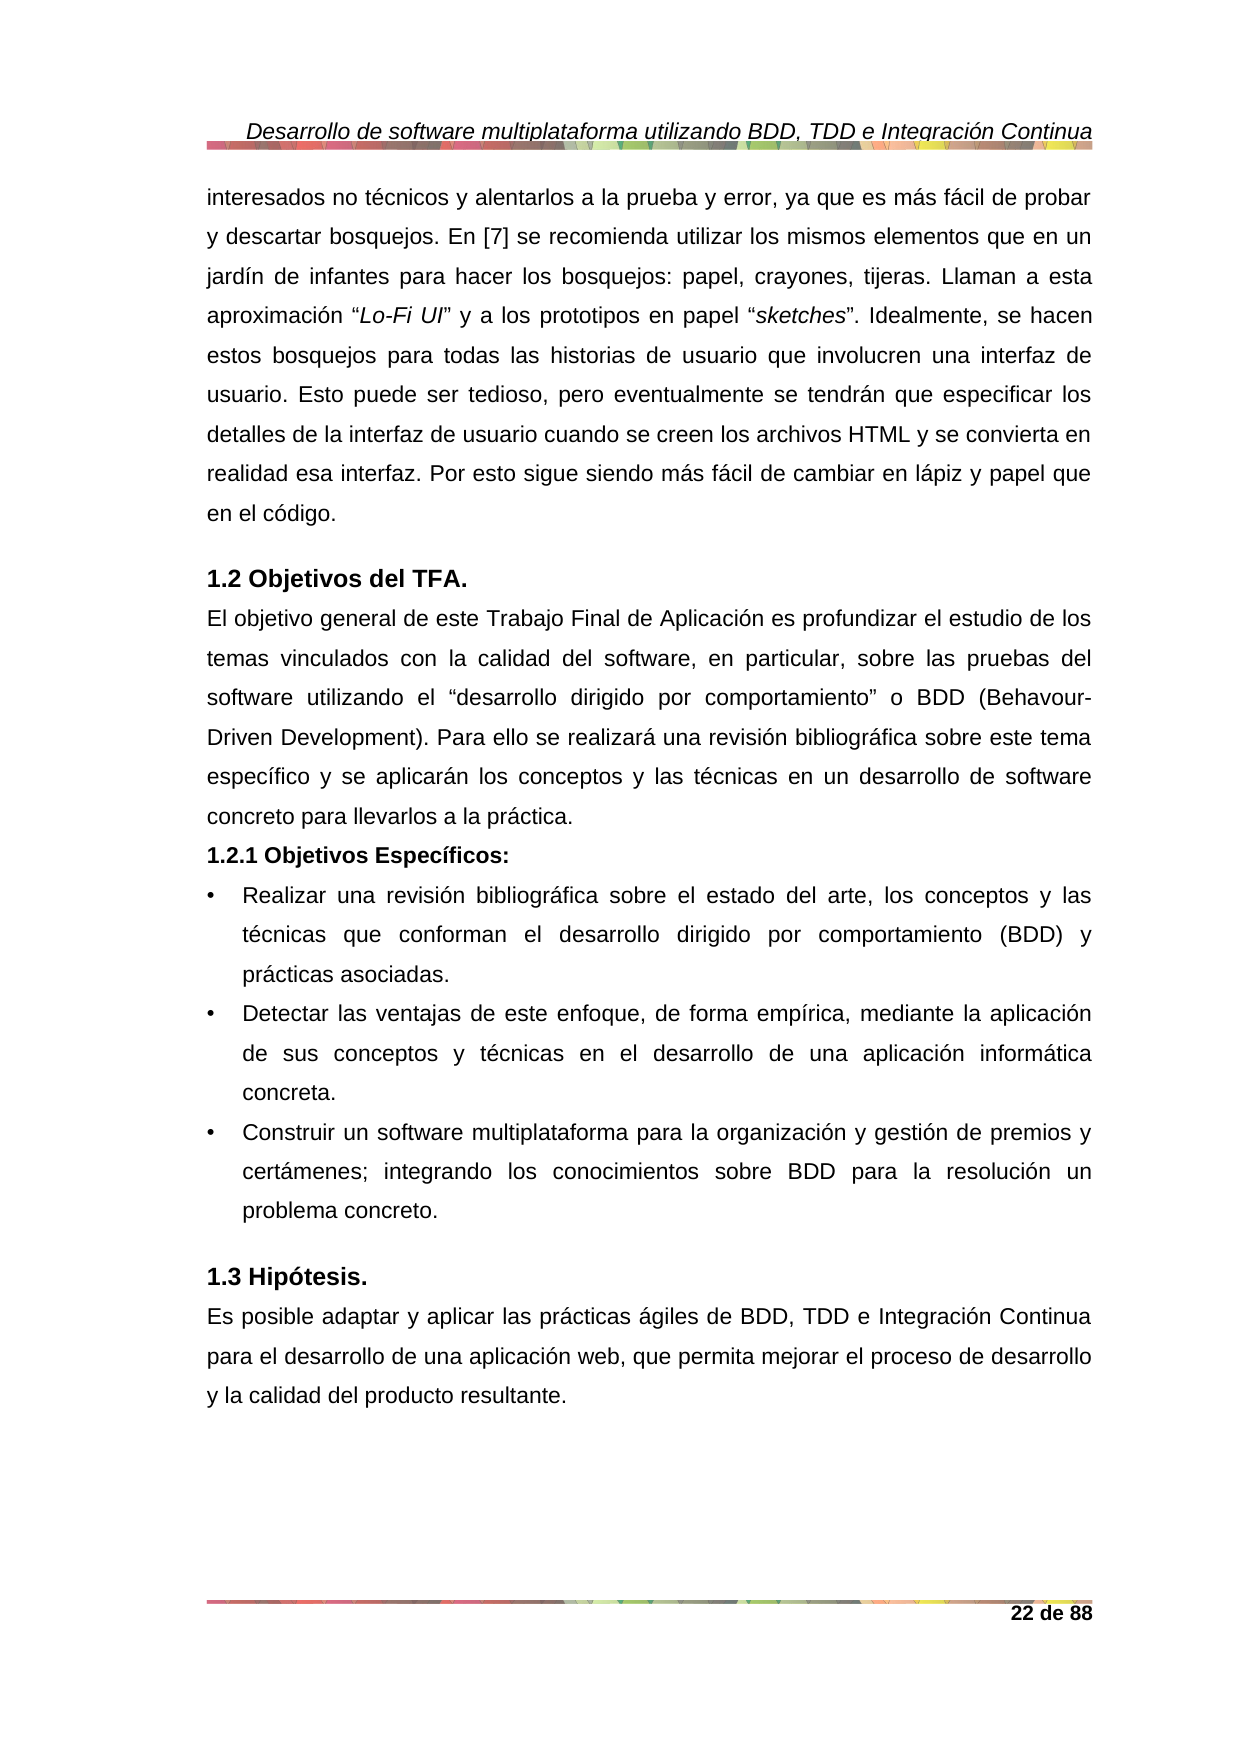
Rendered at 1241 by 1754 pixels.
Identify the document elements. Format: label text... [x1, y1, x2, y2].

text El objetivo general de este Trabajo Final de Aplicación es profundizar el estudio de los temas vinculados con la calidad del software, en particular, sobre las pruebas del software utilizando el “desarrollo dirigido por comportamiento” o BDD (Behavour-Driven Development). Para ello se realizará una revisión bibliográfica sobre este tema específico y se aplicarán los conceptos y las técnicas en un desarrollo de software concreto para llevarlos a la práctica. [207, 605, 1093, 829]
list Detectar las ventajas de este enfoque, de forma empírica, mediante la aplicación de sus conceptos y técnicas en el desarrollo de una aplicación informática concreta. [207, 1000, 1093, 1105]
subtitle 1.3 Hipótesis. [207, 1262, 1093, 1291]
subtitle 1.2 Objetivos del TFA. [207, 564, 1093, 593]
text 1.2.1 Objetivos Específicos: [207, 842, 1093, 868]
list Realizar una revisión bibliográfica sobre el estado del arte, los conceptos y las técnicas que conforman el desarrollo dirigido por comportamiento (BDD) y prácticas asociadas. [207, 882, 1093, 987]
list Construir un software multiplataforma para la organización y gestión de premios y certámenes; integrando los conocimientos sobre BDD para la resolución un problema concreto. [207, 1118, 1093, 1224]
text Es posible adaptar y aplicar las prácticas ágiles de BDD, TDD e Integración Continua para el desarrollo de una aplicación web, que permita mejorar el proceso de desarrollo y la calidad del producto resultante. [207, 1303, 1093, 1408]
text interesados no técnicos y alentarlos a la prueba y error, ya que es más fácil de probar y descartar bosquejos. En [7] se recomienda utilizar los mismos elementos que en un jardín de infantes para hacer los bosquejos: papel, crayones, tijeras. Llaman a esta aproximación “Lo-Fi UI” y a los prototipos en papel “sketches”. Idealmente, se hacen estos bosquejos para todas las historias de usuario que involucren una interfaz de usuario. Esto puede ser tedioso, pero eventualmente se tendrán que especificar los detalles de la interfaz de usuario cuando se creen los archivos HTML y se convierta en realidad esa interfaz. Por esto sigue siendo más fácil de cambiar en lápiz y papel que en el código. [207, 184, 1093, 526]
